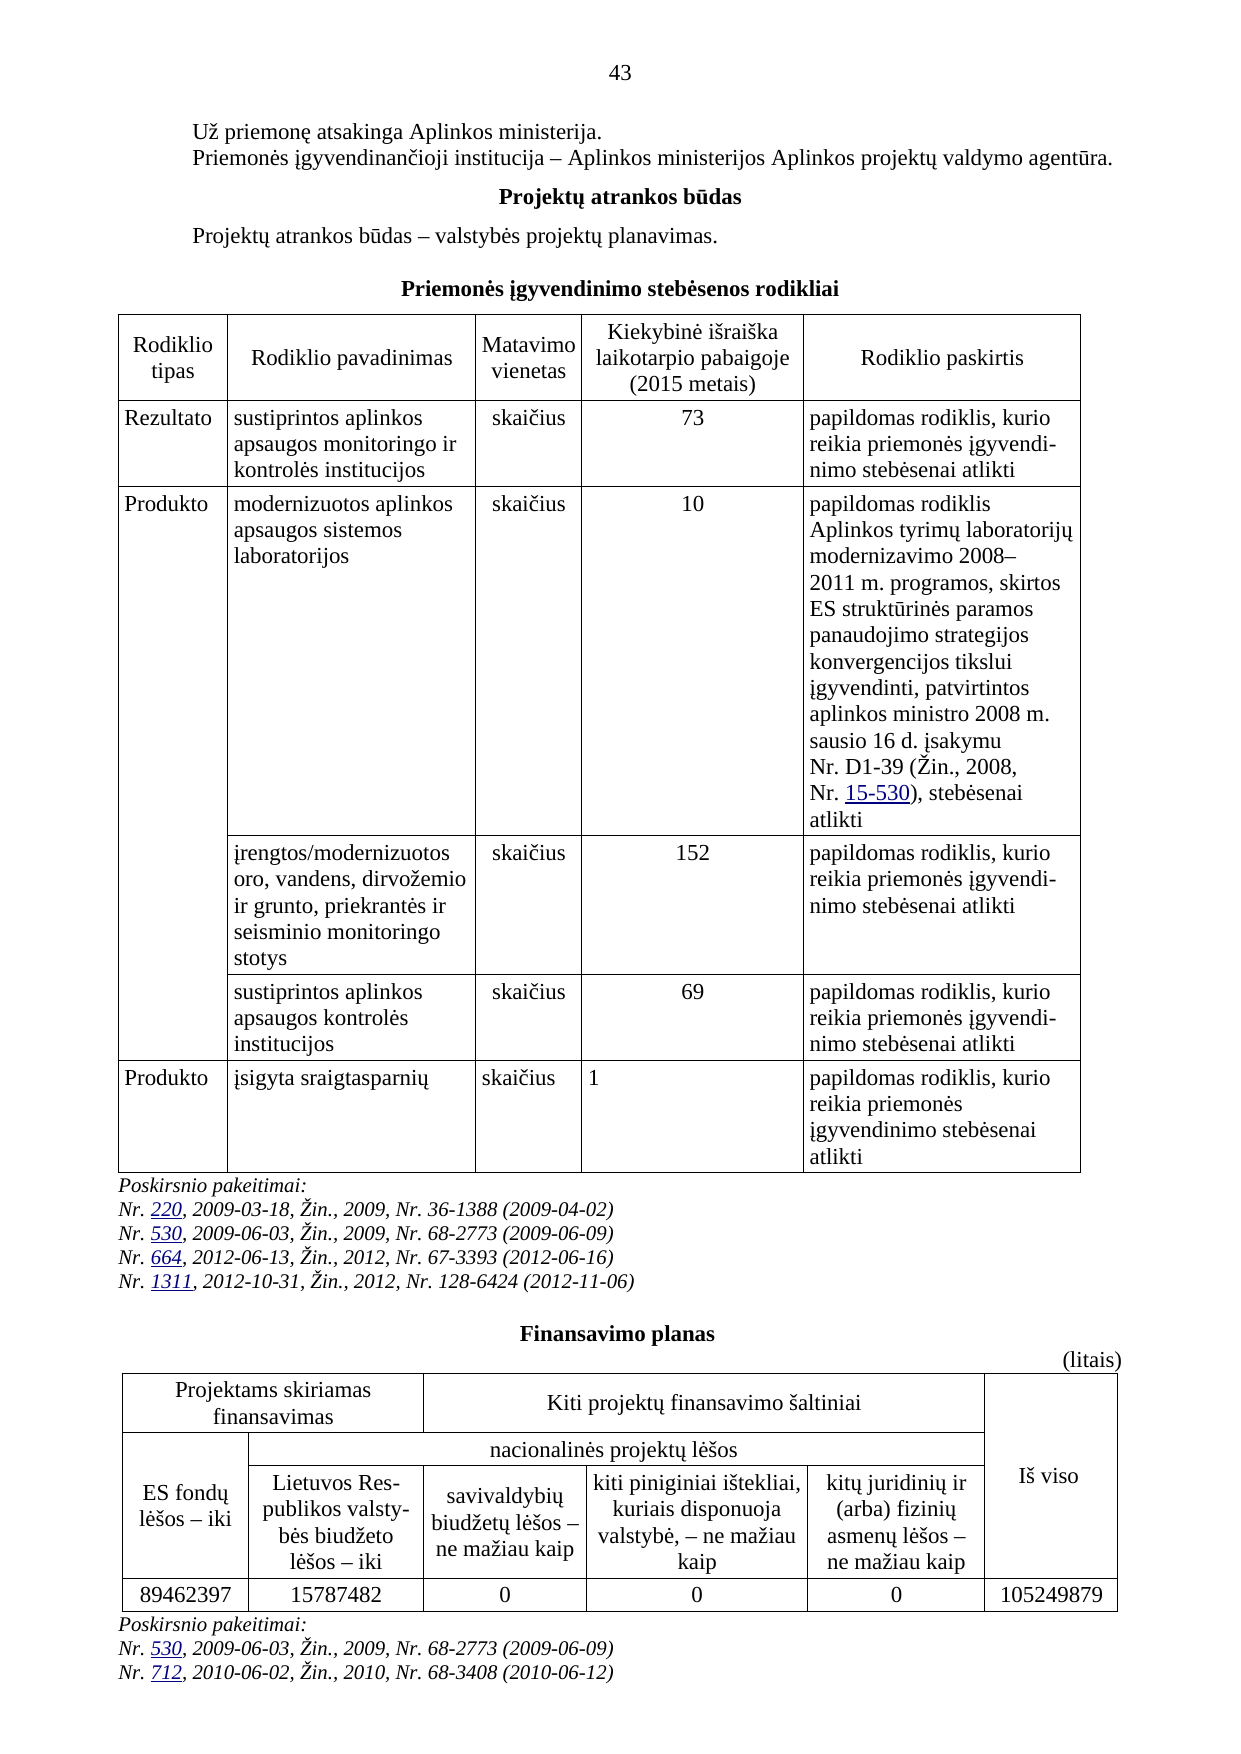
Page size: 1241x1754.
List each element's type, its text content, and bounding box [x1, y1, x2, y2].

table_cell skaičius [476, 487, 581, 835]
text Už priemonę atsakinga Aplinkos ministerija. [118, 118, 1122, 144]
table_cell kiti piniginiai ištekliai, kuriais disponuoja valstybė, – ne mažiau kaip [587, 1466, 807, 1577]
table_cell 10 [582, 487, 803, 835]
table_cell 152 [582, 836, 803, 974]
text Nr. 530, 2009-06-03, Žin., 2009, Nr. 68-2773 (2009-06-09) [118, 1636, 1122, 1660]
table_header Rodiklio tipas [119, 315, 227, 400]
table_cell Lietuvos Res­publikos valsty­bės biudžeto lėšos – iki [249, 1466, 423, 1577]
table_cell 15787482 [249, 1579, 423, 1611]
table_cell skaičius [476, 1061, 581, 1172]
table_cell 89462397 [123, 1579, 248, 1611]
table_cell savivaldybių biudžetų lėšos – ne mažiau kaip [424, 1466, 586, 1577]
text Finansavimo planas [118, 1320, 1122, 1346]
table_cell įrengtos/modernizuotos oro, vandens, dirvožemio ir grunto, priekrantės ir seisminio monitoringo stotys [228, 836, 475, 974]
table_cell modernizuotos aplinkos apsaugos sistemos laboratorijos [228, 487, 475, 835]
table_header Kiekybinė išraiška laikotarpio pabaigoje (2015 metais) [582, 315, 803, 400]
text Priemonės įgyvendinančioji institucija – Aplinkos ministerijos Aplinkos projektų valdymo agentūra. [118, 144, 1122, 171]
text Projektų atrankos būdas [118, 183, 1122, 210]
table_cell sustiprintos aplinkos apsaugos monitoringo ir kontrolės institucijos [228, 401, 475, 486]
table_cell 73 [582, 401, 803, 486]
text Projektų atrankos būdas – valstybės projektų planavimas. [118, 222, 1122, 248]
table_cell 105249879 [985, 1579, 1117, 1611]
table_cell Produkto [119, 487, 227, 1060]
text Nr. 1311, 2012-10-31, Žin., 2012, Nr. 128-6424 (2012-11-06) [118, 1269, 1122, 1293]
table_cell 0 [587, 1579, 807, 1611]
table_cell skaičius [476, 836, 581, 974]
table_header Iš viso [985, 1374, 1117, 1577]
table_cell Produkto [119, 1061, 227, 1172]
table_cell skaičius [476, 975, 581, 1060]
table_cell papildomas rodiklis, kurio reikia priemonės įgyvendi­nimo stebėsenai atlikti [804, 975, 1080, 1060]
text Poskirsnio pakeitimai: [118, 1173, 1122, 1197]
text (litais) [118, 1346, 1122, 1372]
table_cell įsigyta sraigtasparnių [228, 1061, 475, 1172]
text Priemonės įgyvendinimo stebėsenos rodikliai [118, 275, 1122, 301]
table_cell 69 [582, 975, 803, 1060]
table_header Rodiklio pavadinimas [228, 315, 475, 400]
table_cell 0 [424, 1579, 586, 1611]
table_cell 0 [808, 1579, 984, 1611]
table_cell kitų juridinių ir (arba) fizinių asmenų lėšos – ne mažiau kaip [808, 1466, 984, 1577]
text Nr. 712, 2010-06-02, Žin., 2010, Nr. 68-3408 (2010-06-12) [118, 1660, 1122, 1684]
table_header Projektams skiriamas finansavimas [123, 1374, 423, 1432]
table_cell papildomas rodiklis Aplinkos tyrimų laboratorijų moderni­zavimo 2008–2011 m. programos, skirtos ES struktūrinės paramos panaudojimo strategijos konvergencijos tikslui įgyvendinti, patvirtintos aplinkos ministro 2008 m. sausio 16 d. įsakymu Nr. D1-39 (Žin., 2008, Nr. 15-530), stebėsenai atlikti [804, 487, 1080, 835]
text Nr. 530, 2009-06-03, Žin., 2009, Nr. 68-2773 (2009-06-09) [118, 1221, 1122, 1245]
table_header Matavimo vienetas [476, 315, 581, 400]
table_cell papildomas rodiklis, kurio reikia priemonės įgyvendi­nimo stebėsenai atlikti [804, 836, 1080, 974]
table_cell Rezultato [119, 401, 227, 486]
table_cell papildomas rodiklis, kurio reikia priemonės įgyvendi­nimo stebėsenai atlikti [804, 401, 1080, 486]
table_cell skaičius [476, 401, 581, 486]
table_cell 1 [582, 1061, 803, 1172]
table_cell nacionalinės projektų lėšos [249, 1433, 984, 1465]
table_cell ES fondų lėšos – iki [123, 1433, 248, 1577]
text Nr. 664, 2012-06-13, Žin., 2012, Nr. 67-3393 (2012-06-16) [118, 1245, 1122, 1269]
table_cell sustiprintos aplinkos apsaugos kontrolės institucijos [228, 975, 475, 1060]
table_header Rodiklio paskirtis [804, 315, 1080, 400]
text Poskirsnio pakeitimai: [118, 1612, 1122, 1636]
text Nr. 220, 2009-03-18, Žin., 2009, Nr. 36-1388 (2009-04-02) [118, 1197, 1122, 1221]
table_header Kiti projektų finansavimo šaltiniai [424, 1374, 984, 1432]
table_cell papildomas rodiklis, kurio reikia priemonės įgyvendinimo stebėsenai atlikti [804, 1061, 1080, 1172]
